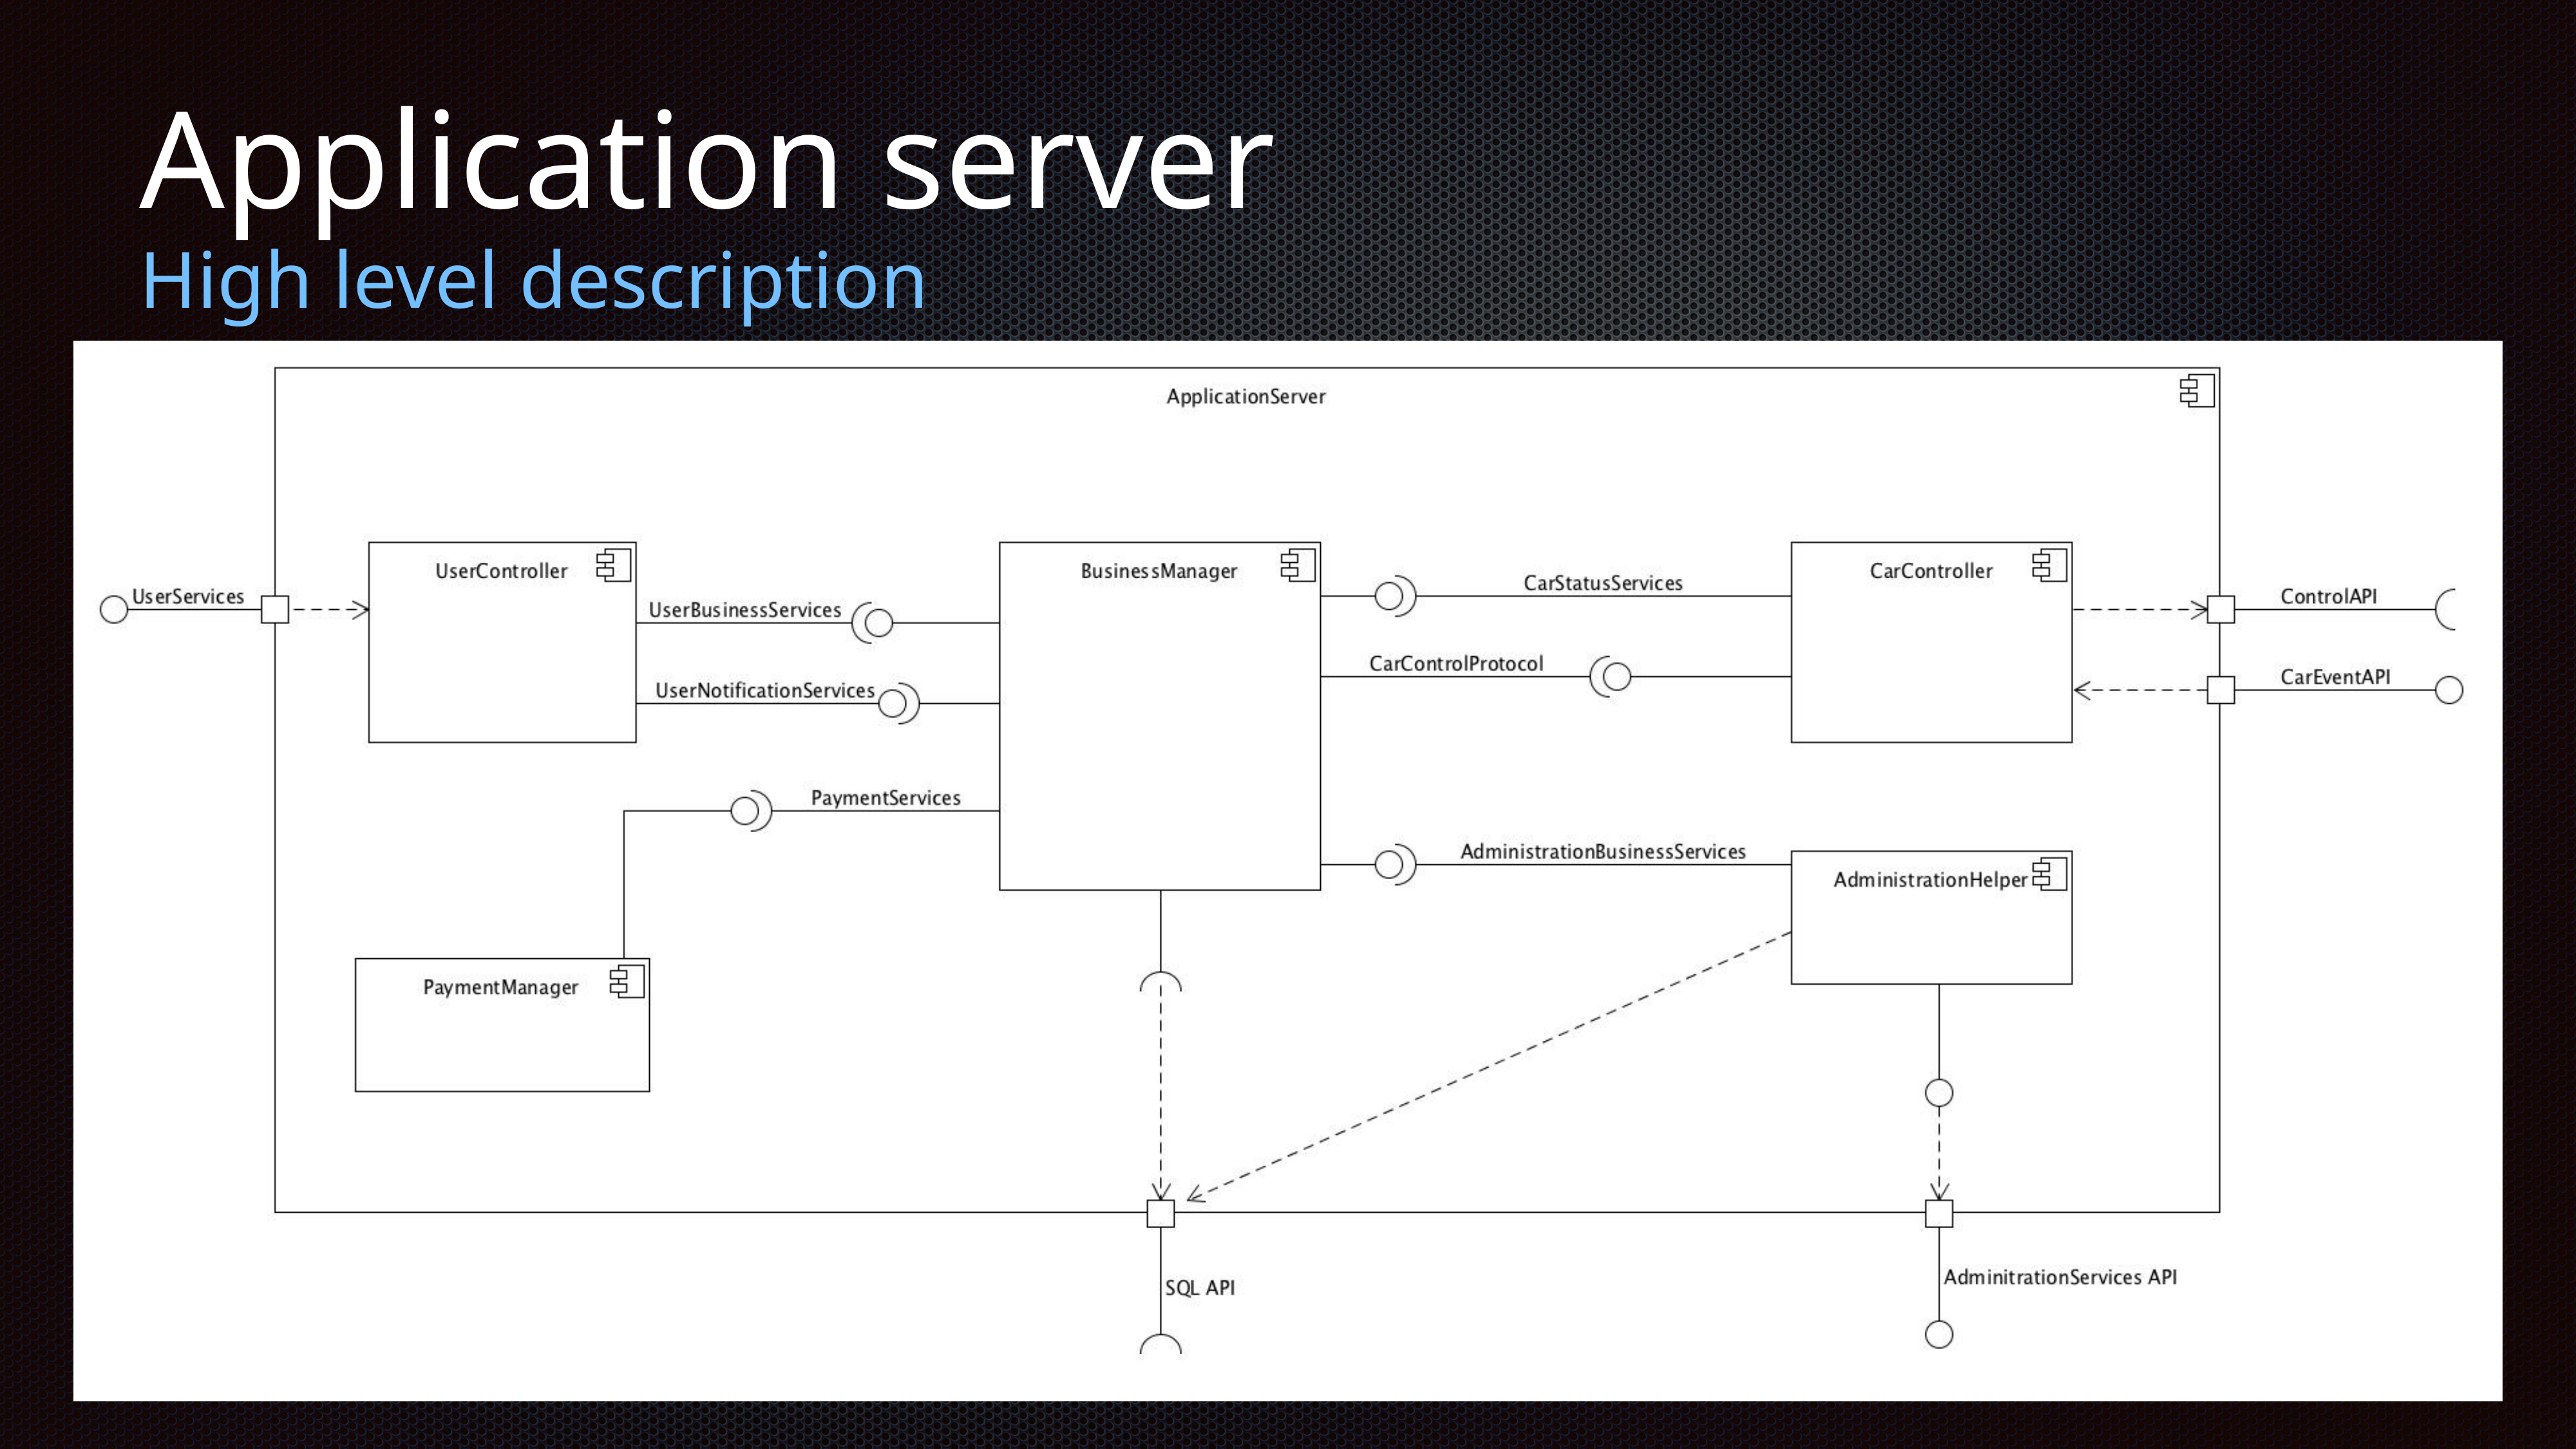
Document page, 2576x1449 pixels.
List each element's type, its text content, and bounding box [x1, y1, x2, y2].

picture [0, 0, 2576, 1449]
title Application server [134, 37, 1414, 241]
list High level description [134, 225, 1153, 341]
